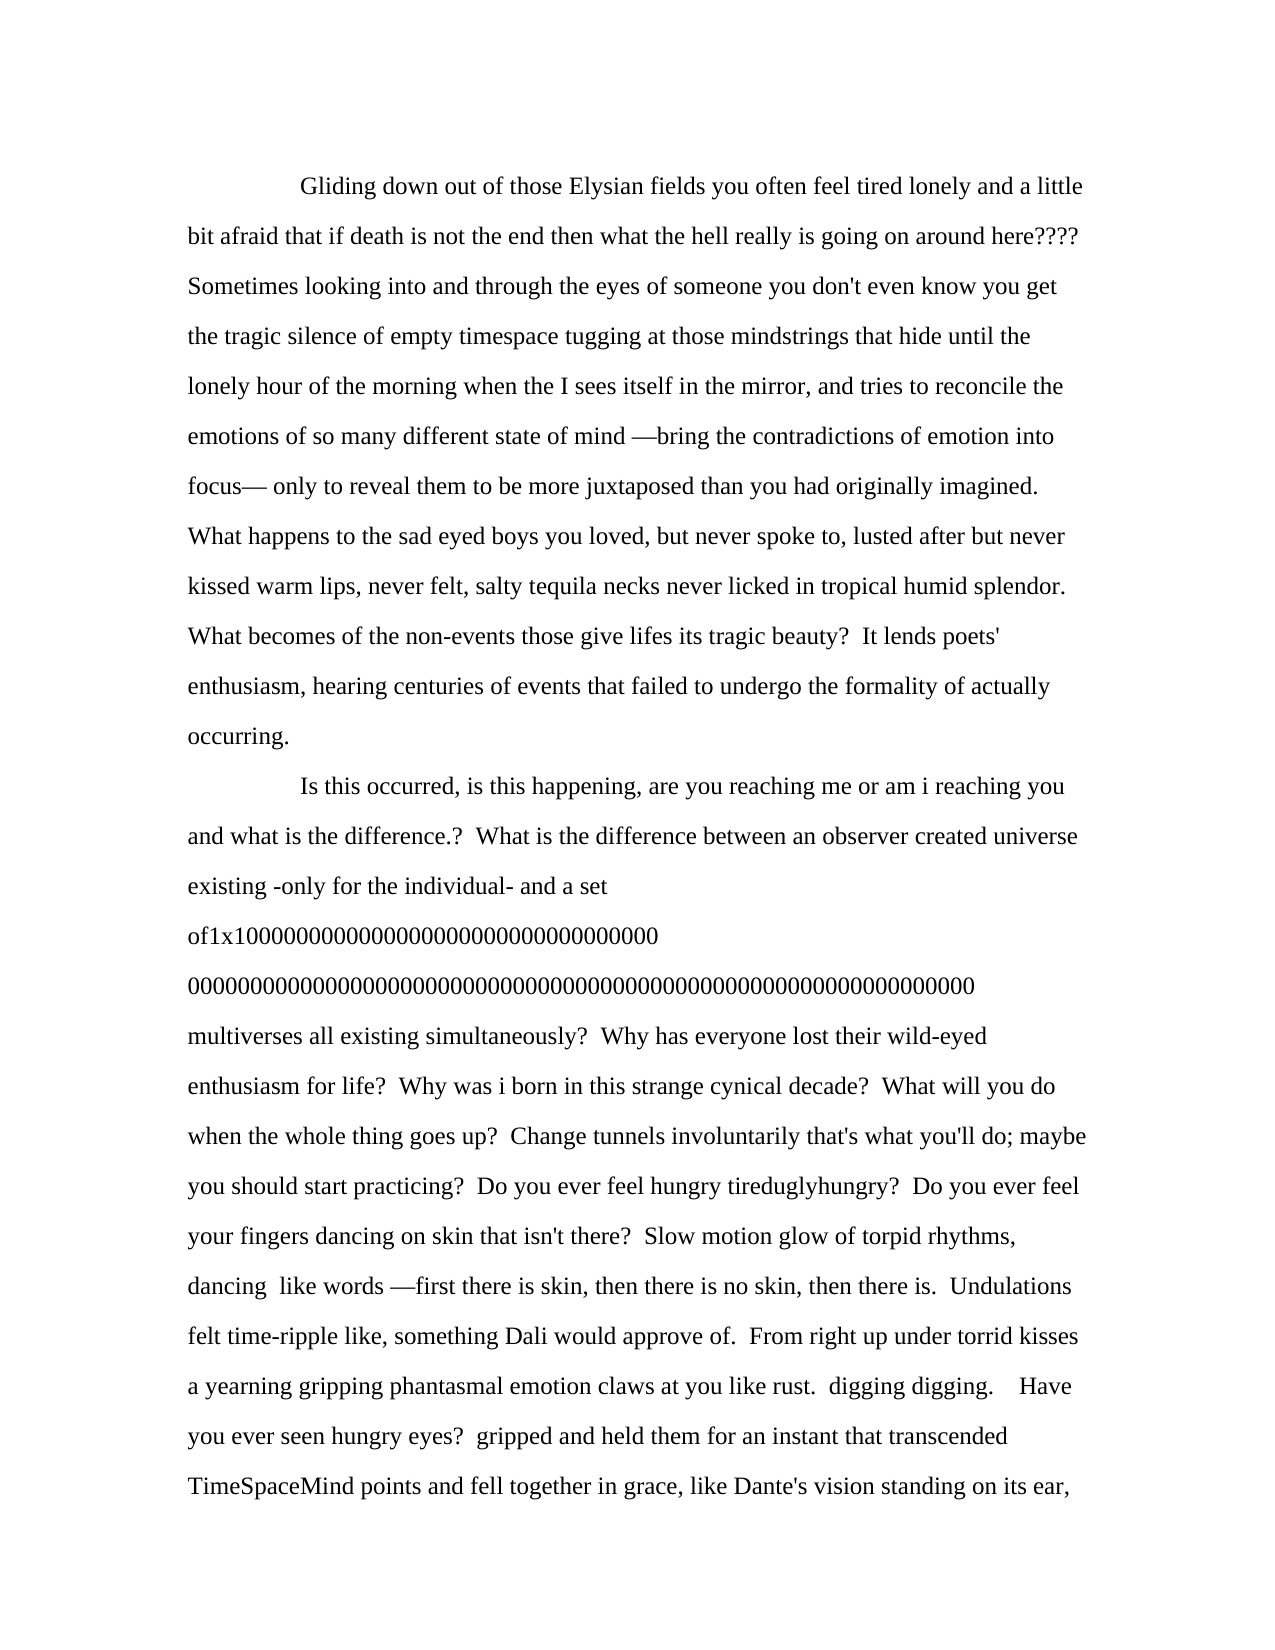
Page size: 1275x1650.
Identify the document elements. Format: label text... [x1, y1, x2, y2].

text Gliding down out of those Elysian fields you often feel tired lonely and a little bit afraid that if death is not the end then what the hell really is going on around here???? Sometimes looking into and through the eyes of someone you don't even know you get the tragic silence of empty timespace tugging at those mindstrings that hide until the lonely hour of the morning when the I sees itself in the mirror, and tries to reconcile the emotions of so many different state of mind —bring the contradictions of emotion into focus— only to reveal them to be more juxtaposed than you had originally imagined. What happens to the sad eyed boys you loved, but never spoke to, lusted after but never kissed warm lips, never felt, salty tequila necks never licked in tropical humid splendor. What becomes of the non-events those give lifes its tragic beauty? It lends poets' enthusiasm, hearing centuries of events that failed to undergo the formality of actually occurring. [187, 150, 1087, 750]
text Is this occurred, is this happening, are you reaching me or am i reaching you and what is the difference.? What is the difference between an observer created universe existing -only for the individual- and a set of1x1000000000000000000000000000000000 [187, 750, 1087, 950]
text 000000000000000000000000000000000000000000000000000000000000000 multiverses all existing simultaneously? Why has everyone lost their wild-eyed enthusiasm for life? Why was i born in this strange cynical decade? What will you do when the whole thing goes up? Change tunnels involuntarily that's what you'll do; maybe you should start practicing? Do you ever feel hungry tireduglyhungry? Do you ever feel your fingers dancing on skin that isn't there? Slow motion glow of torpid rhythms, dancing like words —first there is skin, then there is no skin, then there is. Undulations felt time-ripple like, something Dali would approve of. From right up under torrid kisses a yearning gripping phantasmal emotion claws at you like rust. digging digging. Have you ever seen hungry eyes? gripped and held them for an instant that transcended TimeSpaceMind points and fell together in grace, like Dante's vision standing on its ear, [187, 950, 1087, 1500]
